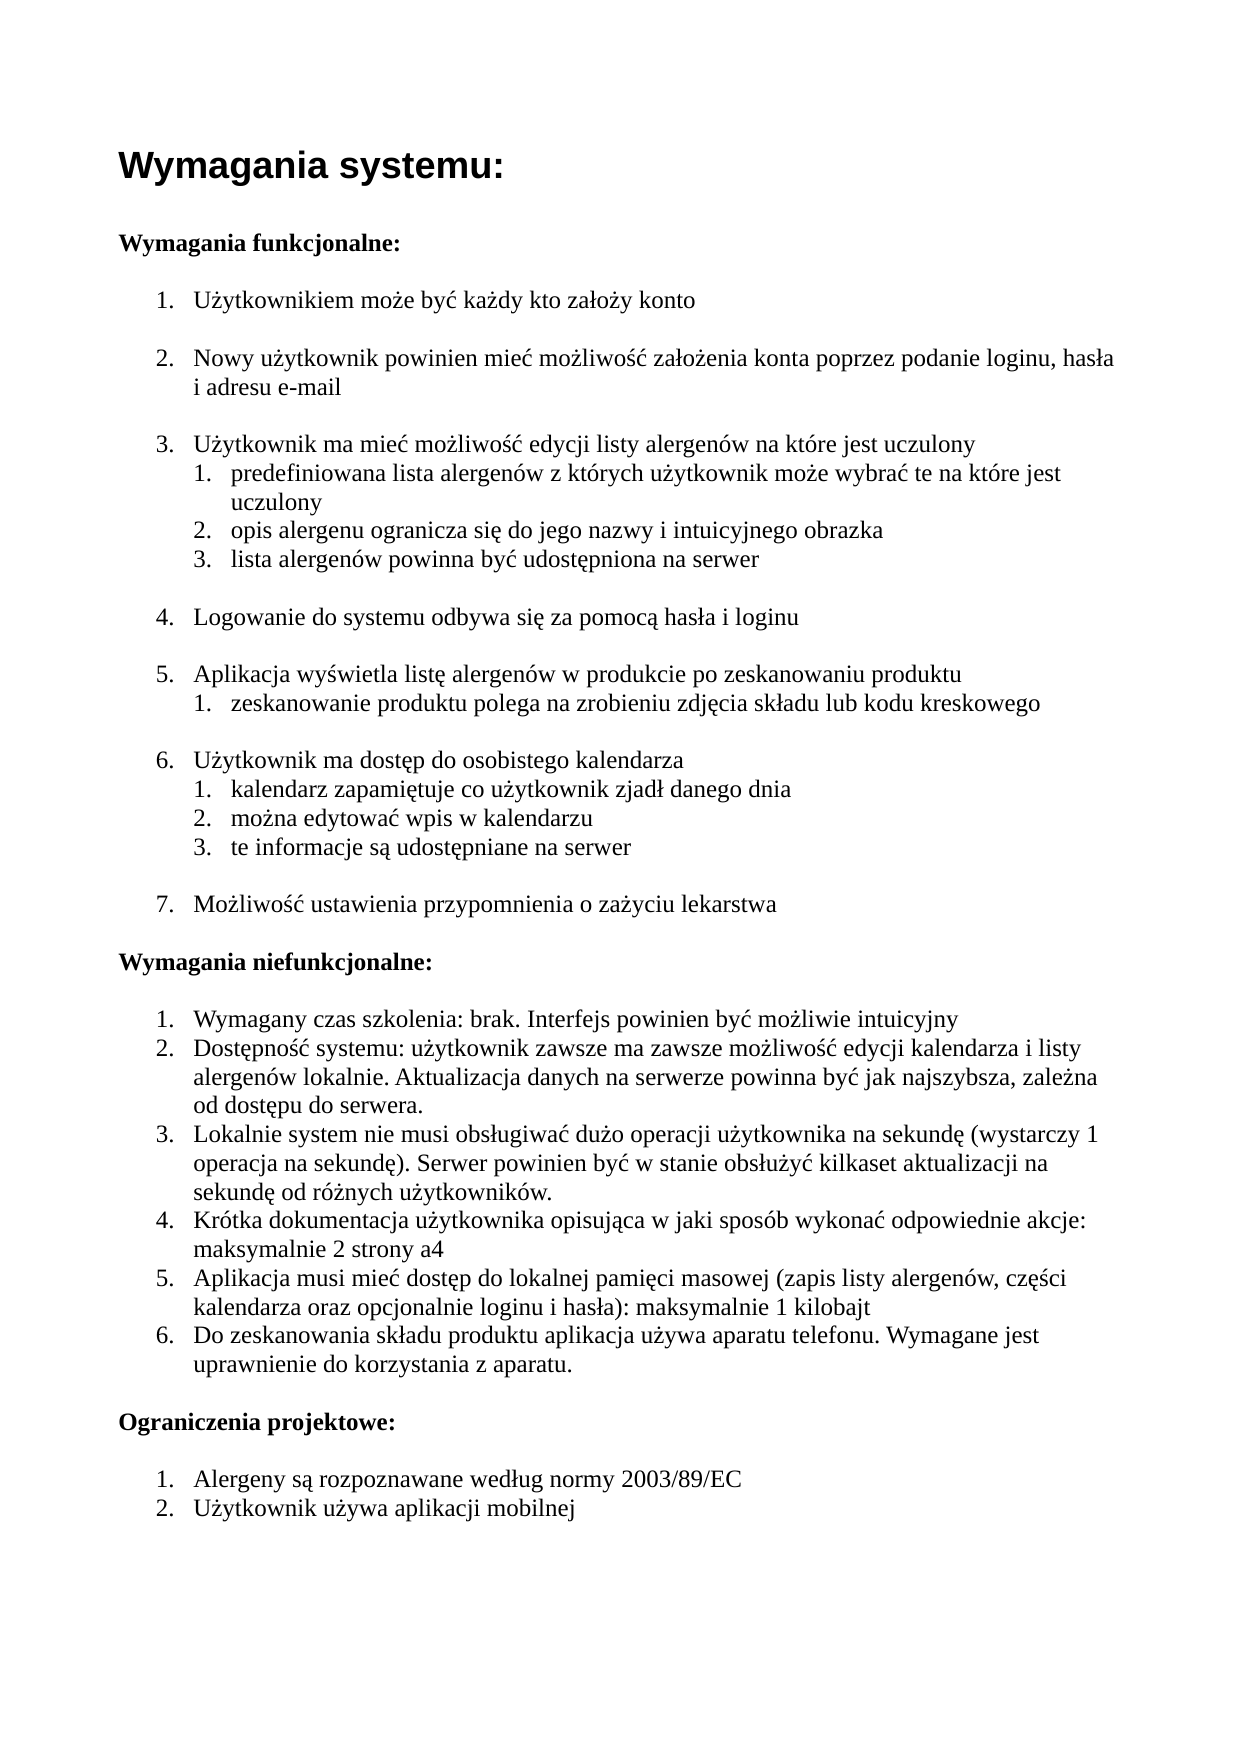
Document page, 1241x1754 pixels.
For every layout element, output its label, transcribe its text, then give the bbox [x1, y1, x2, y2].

subtitle Wymagania systemu: [118, 143, 1122, 187]
list kalendarz zapamiętuje co użytkownik zjadł danego dnia [193, 774, 1122, 803]
list Użytkownik używa aplikacji mobilnej [156, 1493, 1122, 1522]
list Nowy użytkownik powinien mieć możliwość założenia konta poprzez podanie loginu, hasła i adresu e-mail [156, 343, 1122, 401]
list zeskanowanie produktu polega na zrobieniu zdjęcia składu lub kodu kreskowego [193, 688, 1122, 717]
list Użytkownik ma mieć możliwość edycji listy alergenów na które jest uczulony [156, 429, 1122, 458]
list te informacje są udostępniane na serwer [193, 832, 1122, 861]
list Aplikacja musi mieć dostęp do lokalnej pamięci masowej (zapis listy alergenów, części kalendarza oraz opcjonalnie loginu i hasła): maksymalnie 1 kilobajt [156, 1263, 1122, 1321]
list Krótka dokumentacja użytkownika opisująca w jaki sposób wykonać odpowiednie akcje: maksymalnie 2 strony a4 [156, 1206, 1122, 1263]
list Alergeny są rozpoznawane według normy 2003/89/EC [156, 1464, 1122, 1493]
list opis alergenu ogranicza się do jego nazwy i intuicyjnego obrazka [193, 516, 1122, 544]
list Użytkownikiem może być każdy kto założy konto [156, 286, 1122, 343]
list Możliwość ustawienia przypomnienia o zażyciu lekarstwa [156, 889, 1122, 918]
list Wymagany czas szkolenia: brak. Interfejs powinien być możliwie intuicyjny [156, 1004, 1122, 1033]
text Wymagania funkcjonalne: [118, 228, 1122, 257]
text Wymagania niefunkcjonalne: [118, 947, 1122, 976]
list Aplikacja wyświetla listę alergenów w produkcie po zeskanowaniu produktu [156, 659, 1122, 688]
list Logowanie do systemu odbywa się za pomocą hasła i loginu [156, 602, 1122, 631]
list Dostępność systemu: użytkownik zawsze ma zawsze możliwość edycji kalendarza i listy alergenów lokalnie. Aktualizacja danych na serwerze powinna być jak najszybsza, zależna od dostępu do serwera. [156, 1033, 1122, 1119]
list Użytkownik ma dostęp do osobistego kalendarza [156, 746, 1122, 774]
list lista alergenów powinna być udostępniona na serwer [193, 544, 1122, 573]
list Do zeskanowania składu produktu aplikacja używa aparatu telefonu. Wymagane jest uprawnienie do korzystania z aparatu. [156, 1321, 1122, 1378]
list Lokalnie system nie musi obsługiwać dużo operacji użytkownika na sekundę (wystarczy 1 operacja na sekundę). Serwer powinien być w stanie obsłużyć kilkaset aktualizacji na sekundę od różnych użytkowników. [156, 1119, 1122, 1206]
list predefiniowana lista alergenów z których użytkownik może wybrać te na które jest uczulony [193, 458, 1122, 516]
list można edytować wpis w kalendarzu [193, 803, 1122, 832]
text Ograniczenia projektowe: [118, 1407, 1122, 1436]
